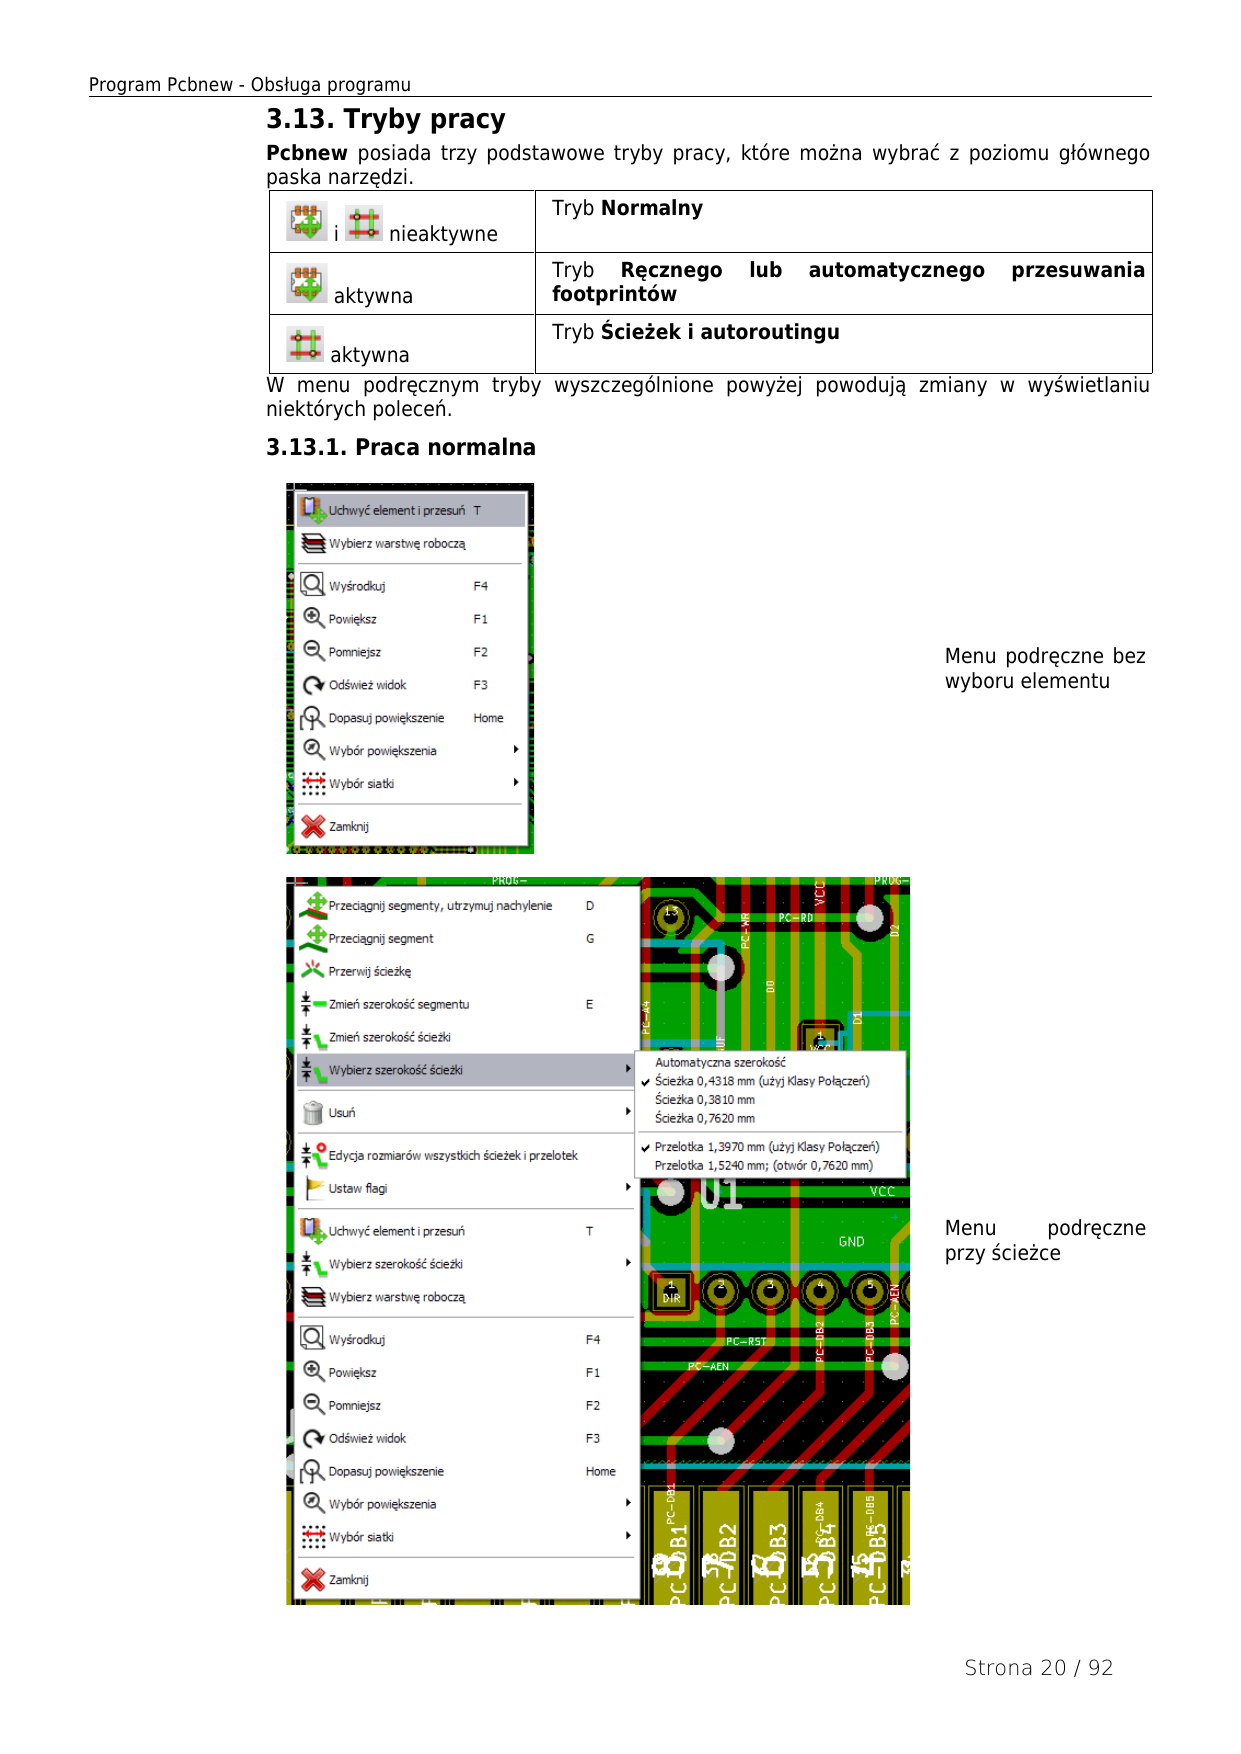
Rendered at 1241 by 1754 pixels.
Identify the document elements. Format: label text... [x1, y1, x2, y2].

table_cell Tryb Ścieżek i autoroutingu [536, 315, 1152, 373]
table_header [269, 472, 927, 865]
table_cell Tryb Ręcznego lub automatycznego przesuwania footprintów [536, 253, 1152, 314]
table_header i nieaktywne [270, 191, 534, 252]
subtitle Tryby pracy [266, 103, 1152, 135]
table_header Tryb Normalny [536, 191, 1152, 252]
picture [286, 483, 535, 854]
subtitle Praca normalna [266, 433, 1152, 461]
table_cell aktywna [270, 253, 534, 314]
table_cell aktywna [270, 315, 534, 373]
table_cell Menu podręczne przy ścieżce [927, 865, 1152, 1616]
text W menu podręcznym tryby wyszczególnione powyżej powodują zmiany w wyświetlaniu niektórych poleceń. [266, 373, 1152, 422]
table_cell [269, 865, 927, 1616]
text Pcbnew posiada trzy podstawowe tryby pracy, które można wybrać z poziomu głównego paska narzędzi. [266, 141, 1152, 190]
picture [286, 877, 911, 1605]
table_header Menu podręczne bez wyboru elementu [927, 472, 1152, 865]
